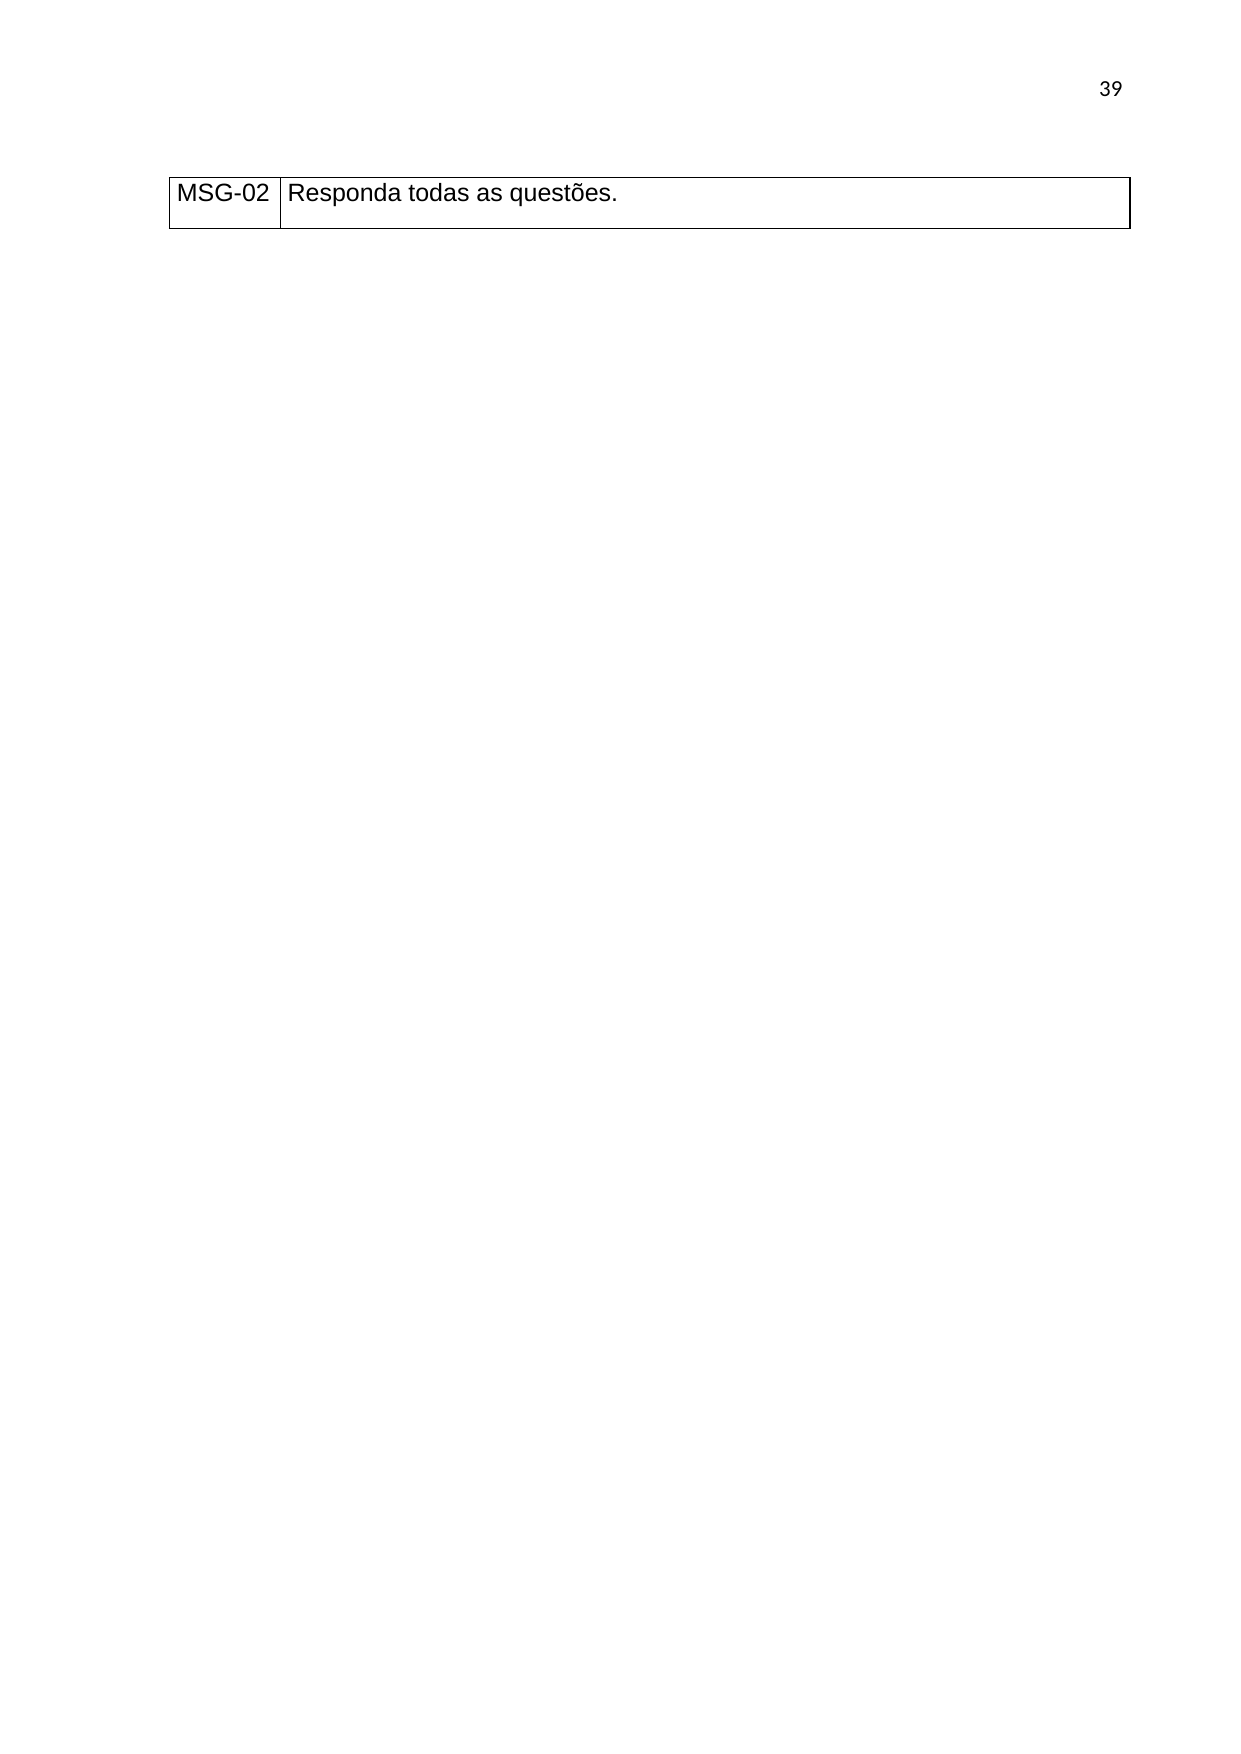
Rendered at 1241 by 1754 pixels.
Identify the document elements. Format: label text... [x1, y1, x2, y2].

table_cell MSG-02 [170, 178, 280, 228]
table_cell Responda todas as questões. [281, 178, 1129, 228]
